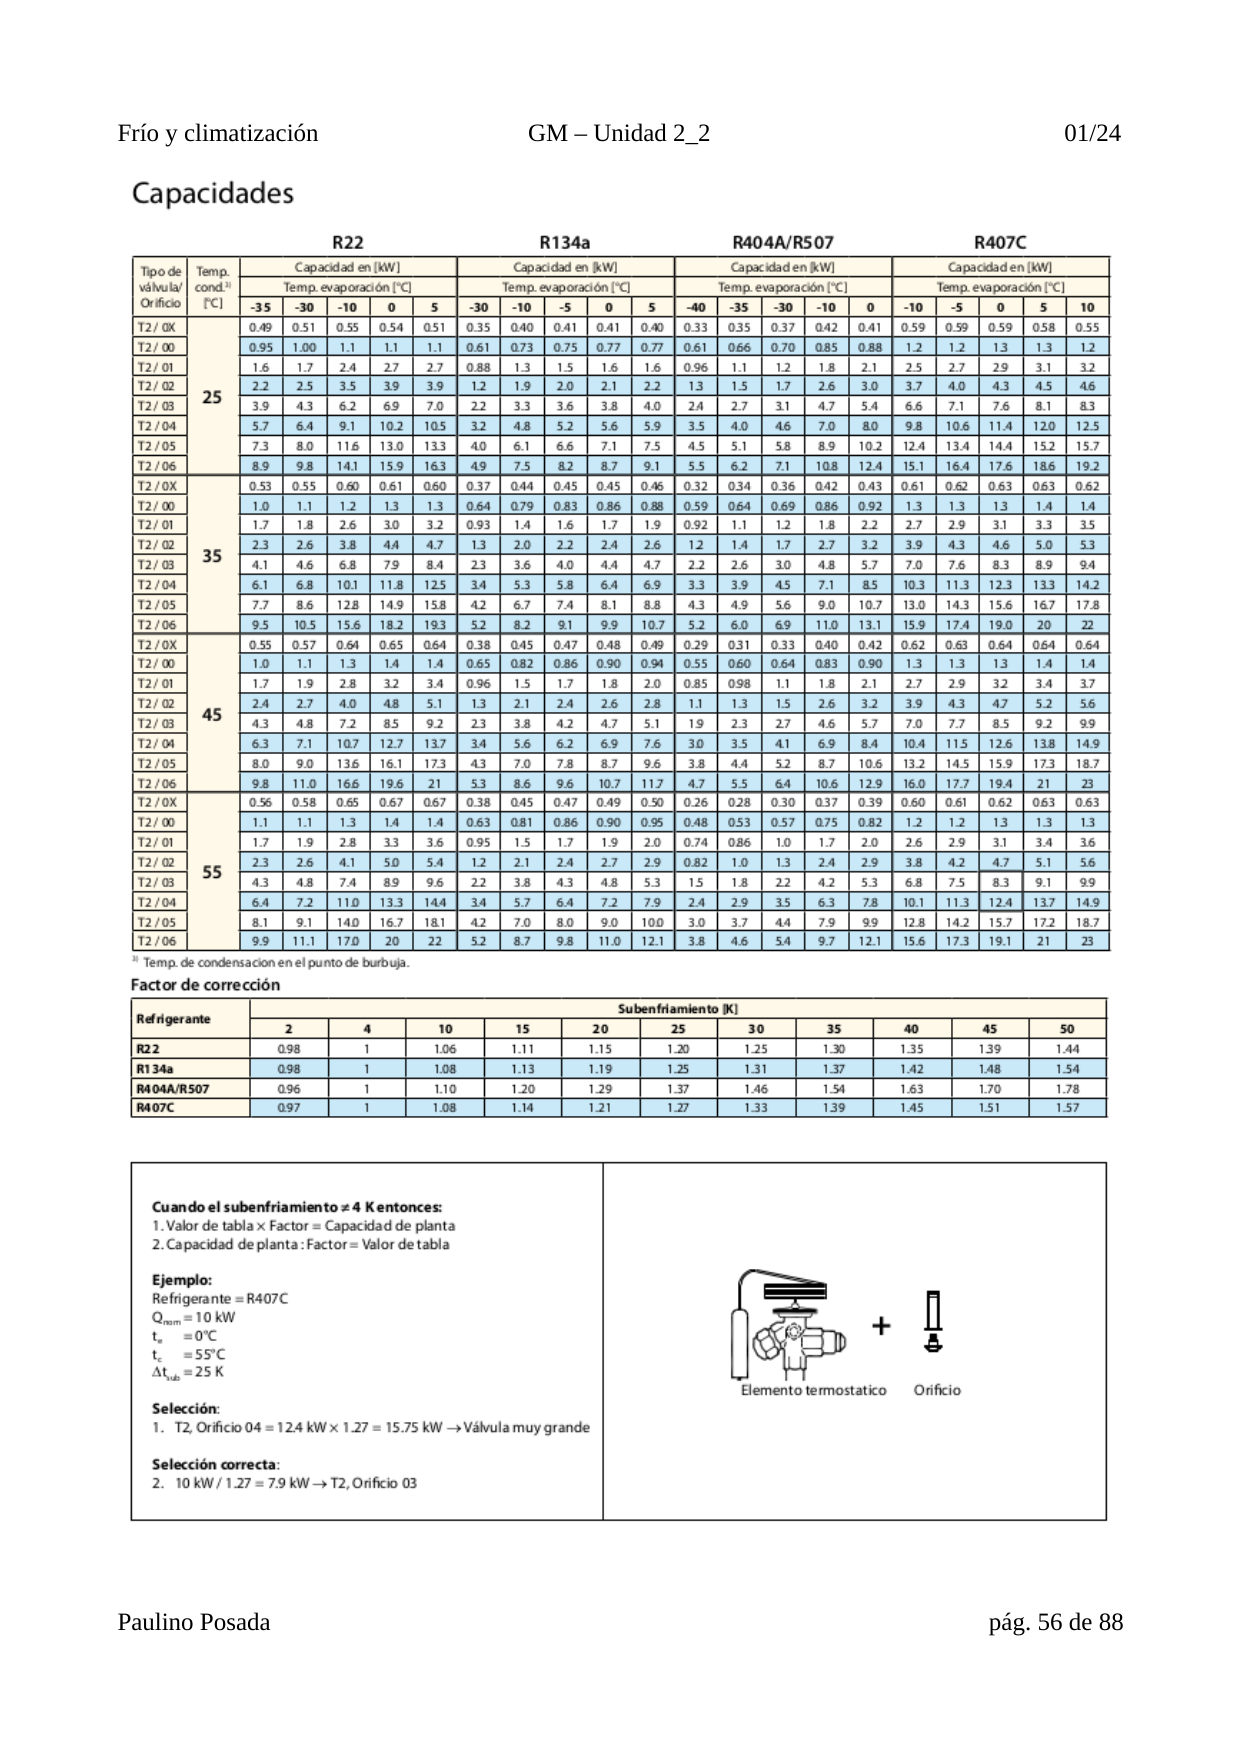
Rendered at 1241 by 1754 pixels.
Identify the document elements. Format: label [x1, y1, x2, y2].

picture [118, 176, 1123, 1534]
